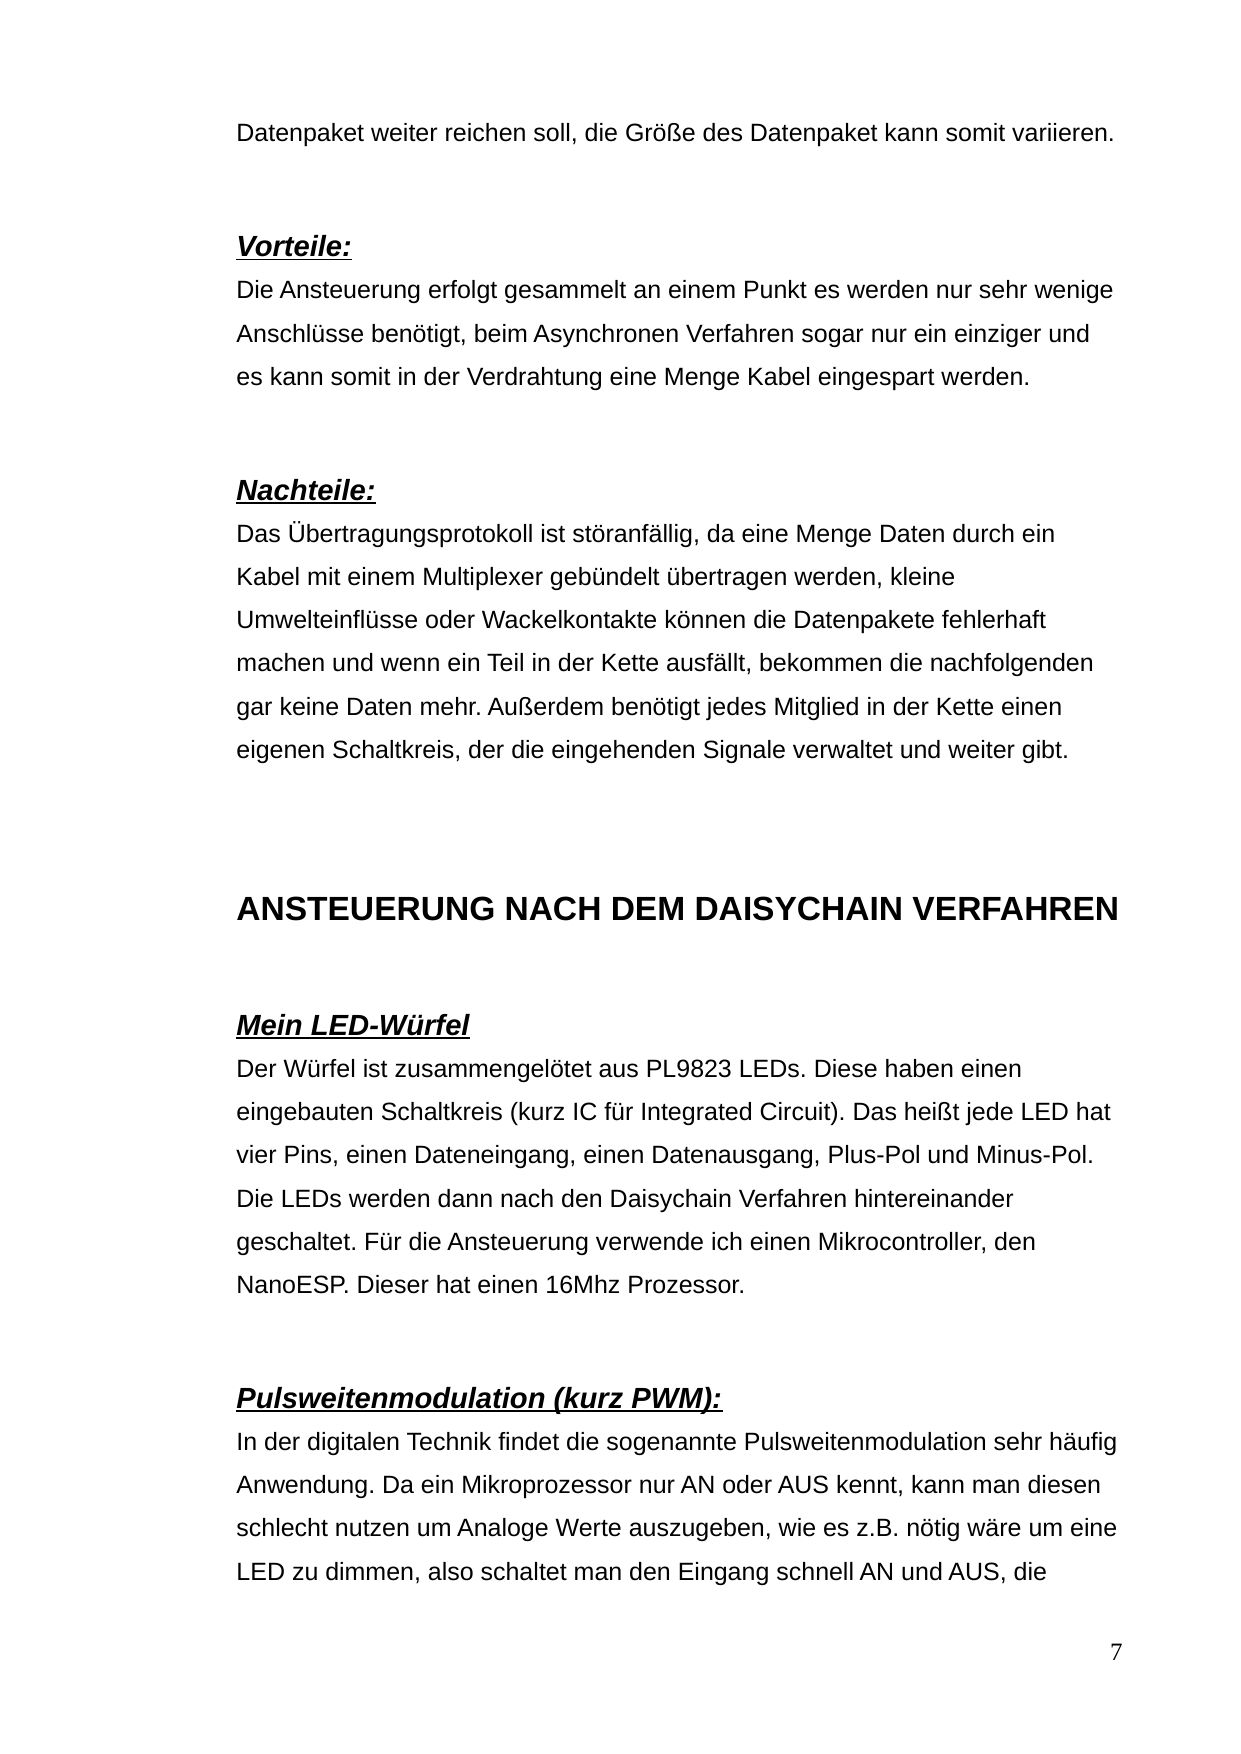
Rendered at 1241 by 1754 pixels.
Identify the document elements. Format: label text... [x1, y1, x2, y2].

text Das Übertragungsprotokoll ist störanfällig, da eine Menge Daten durch ein Kabel mit einem Multiplexer gebündelt übertragen werden, kleine Umwelteinflüsse oder Wackelkontakte können die Datenpakete fehlerhaft machen und wenn ein Teil in der Kette ausfällt, bekommen die nachfolgenden gar keine Daten mehr. Außerdem benötigt jedes Mitglied in der Kette einen eigenen Schaltkreis, der die eingehenden Signale verwaltet und weiter gibt. [236, 519, 1122, 763]
text Der Würfel ist zusammengelötet aus PL9823 LEDs. Diese haben einen eingebauten Schaltkreis (kurz IC für Integrated Circuit). Das heißt jede LED hat vier Pins, einen Dateneingang, einen Datenausgang, Plus-Pol und Minus-Pol. Die LEDs werden dann nach den Daisychain Verfahren hintereinander geschaltet. Für die Ansteuerung verwende ich einen Mikrocontroller, den NanoESP. Dieser hat einen 16Mhz Prozessor. [236, 1054, 1122, 1299]
subtitle Pulsweitenmodulation (kurz PWM): [236, 1381, 1122, 1415]
subtitle Mein LED-Würfel [236, 1008, 1122, 1042]
subtitle ANSTEUERUNG NACH DEM DAISYCHAIN VERFAHREN [236, 889, 1122, 928]
text Die Ansteuerung erfolgt gesammelt an einem Punkt es werden nur sehr wenige Anschlüsse benötigt, beim Asynchronen Verfahren sogar nur ein einziger und es kann somit in der Verdrahtung eine Menge Kabel eingespart werden. [236, 275, 1122, 390]
text Datenpaket weiter reichen soll, die Größe des Datenpaket kann somit variieren. [236, 118, 1122, 147]
text In der digitalen Technik findet die sogenannte Pulsweitenmodulation sehr häufig Anwendung. Da ein Mikroprozessor nur AN oder AUS kennt, kann man diesen schlecht nutzen um Analoge Werte auszugeben, wie es z.B. nötig wäre um eine LED zu dimmen, also schaltet man den Eingang schnell AN und AUS, die [236, 1427, 1122, 1585]
subtitle Vorteile: [236, 229, 1122, 263]
subtitle Nachteile: [236, 473, 1122, 506]
